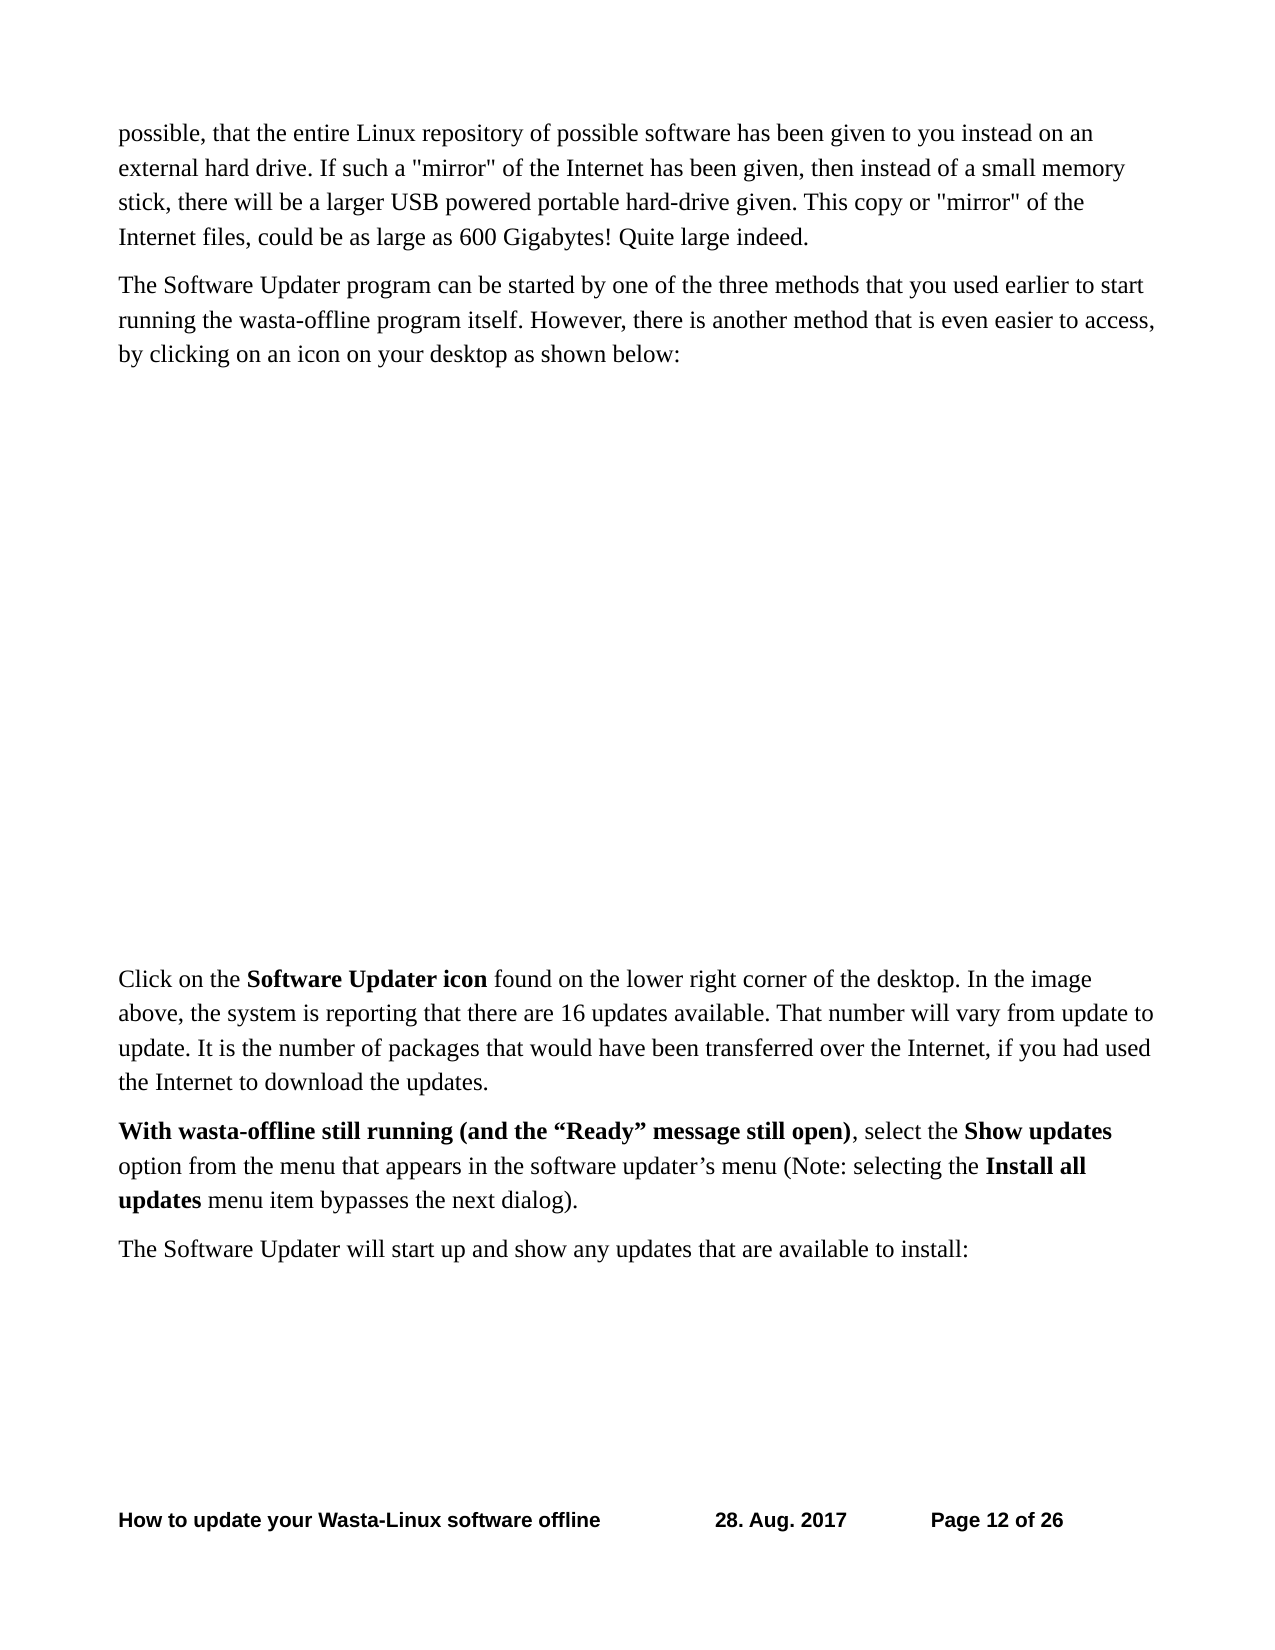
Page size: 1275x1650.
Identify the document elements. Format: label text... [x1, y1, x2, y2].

text The Software Updater program can be started by one of the three methods that you used earlier to start running the wasta-offline program itself. However, there is another method that is even easier to access, by clicking on an icon on your desktop as shown below: [118, 271, 1157, 368]
text Click on the Software Updater icon found on the lower right corner of the desktop. In the image above, the system is reporting that there are 16 updates available. That number will vary from update to update. It is the number of packages that would have been transferred over the Internet, if you had used the Internet to download the updates. [118, 964, 1157, 1096]
text The Software Updater will start up and show any updates that are available to install: [118, 1234, 1157, 1263]
text With wasta-offline still running (and the “Ready” message still open), select the Show updates option from the menu that appears in the software updater’s menu (Note: selecting the Install all updates menu item bypasses the next dialog). [118, 1116, 1157, 1214]
text possible, that the entire Linux repository of possible software has been given to you instead on an external hard drive. If such a "mirror" of the Internet has been given, then instead of a small memory stick, there will be a larger USB powered portable hard-drive given. This copy or "mirror" of the Internet files, could be as large as 600 Gigabytes! Quite large indeed. [118, 118, 1157, 250]
